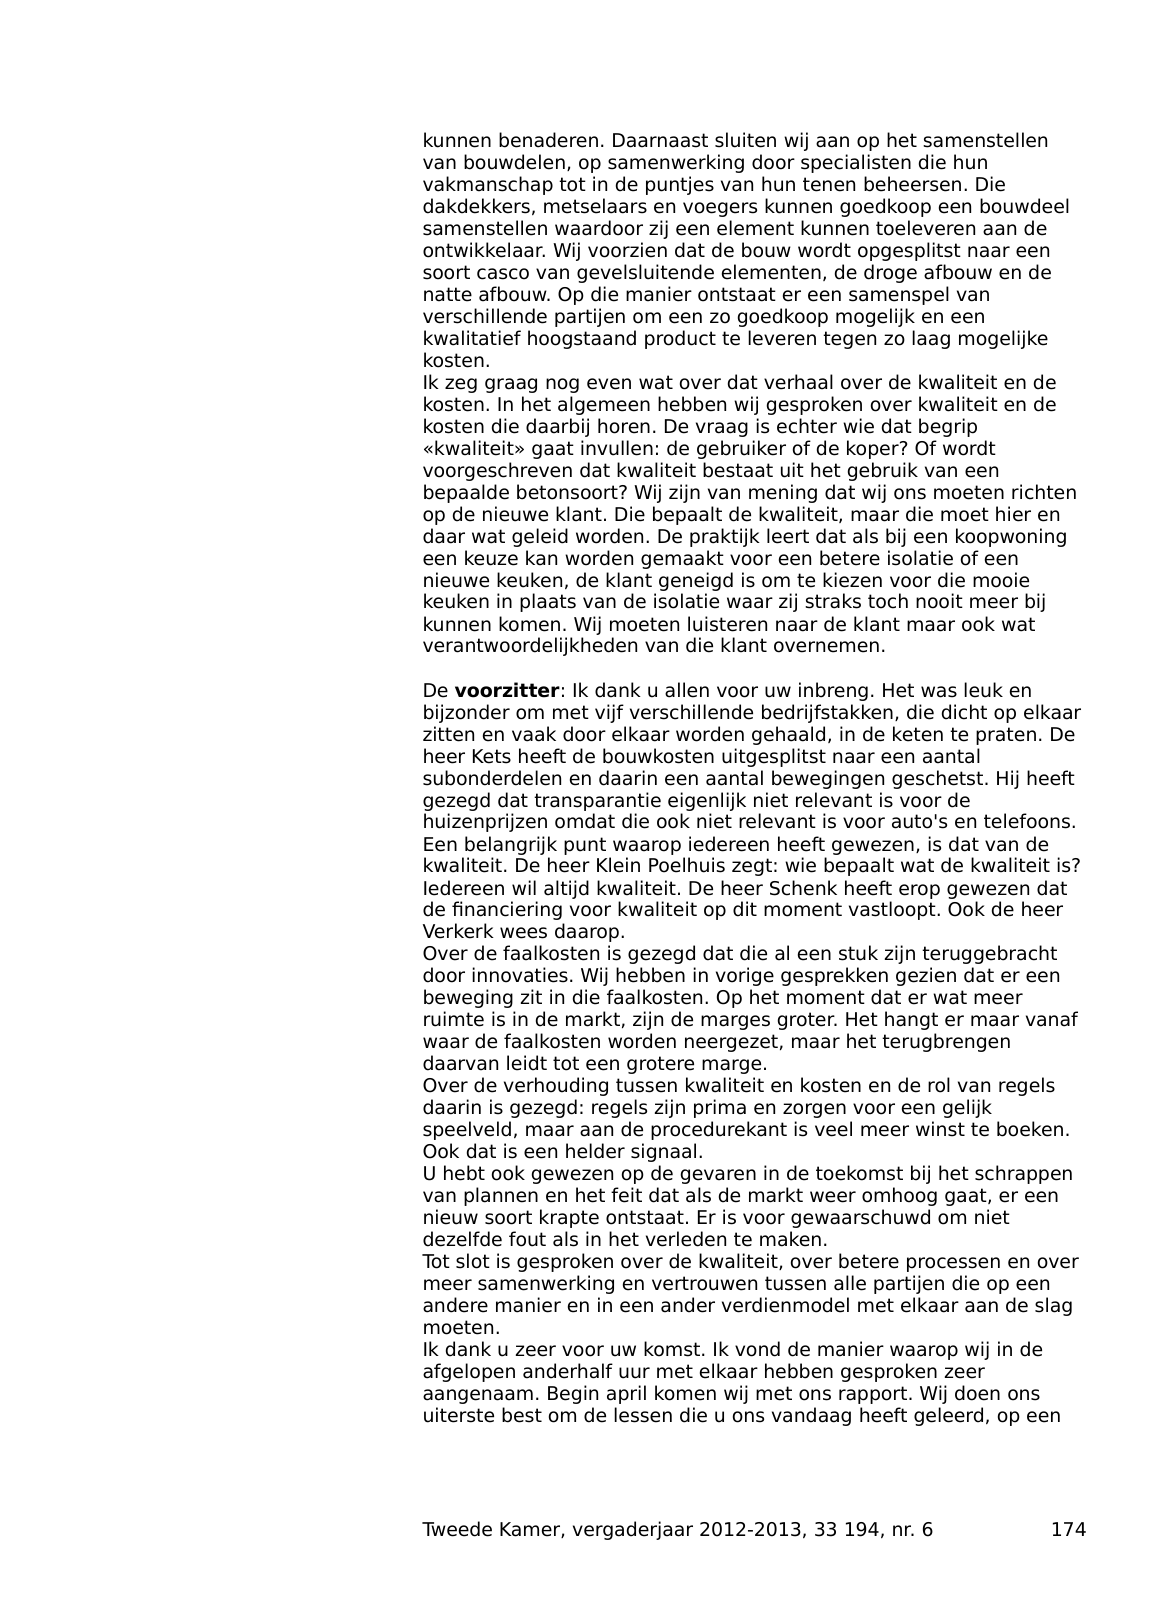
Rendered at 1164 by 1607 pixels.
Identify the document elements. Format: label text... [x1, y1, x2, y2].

text U hebt ook gewezen op de gevaren in de toekomst bij het schrappen van plannen en het feit dat als de markt weer omhoog gaat, er een nieuw soort krapte ontstaat. Er is voor gewaarschuwd om niet dezelfde fout als in het verleden te maken. [422, 1163, 1087, 1251]
text Over de verhouding tussen kwaliteit en kosten en de rol van regels daarin is gezegd: regels zijn prima en zorgen voor een gelijk speelveld, maar aan de procedurekant is veel meer winst te boeken. Ook dat is een helder signaal. [422, 1075, 1087, 1163]
text Over de faalkosten is gezegd dat die al een stuk zijn teruggebracht door innovaties. Wij hebben in vorige gesprekken gezien dat er een beweging zit in die faalkosten. Op het moment dat er wat meer ruimte is in de markt, zijn de marges groter. Het hangt er maar vanaf waar de faalkosten worden neergezet, maar het terugbrengen daarvan leidt tot een grotere marge. [422, 943, 1087, 1075]
text Een belangrijk punt waarop iedereen heeft gewezen, is dat van de kwaliteit. De heer Klein Poelhuis zegt: wie bepaalt wat de kwaliteit is? Iedereen wil altijd kwaliteit. De heer Schenk heeft erop gewezen dat de financiering voor kwaliteit op dit moment vastloopt. Ook de heer Verkerk wees daarop. [422, 833, 1087, 943]
text De voorzitter: Ik dank u allen voor uw inbreng. Het was leuk en bijzonder om met vijf verschillende bedrijfstakken, die dicht op elkaar zitten en vaak door elkaar worden gehaald, in de keten te praten. De heer Kets heeft de bouwkosten uitgesplitst naar een aantal subonderdelen en daarin een aantal bewegingen geschetst. Hij heeft gezegd dat transparantie eigenlijk niet relevant is voor de huizenprijzen omdat die ook niet relevant is voor auto's en telefoons. [422, 679, 1087, 833]
text kunnen benaderen. Daarnaast sluiten wij aan op het samenstellen van bouwdelen, op samenwerking door specialisten die hun vakmanschap tot in de puntjes van hun tenen beheersen. Die dakdekkers, metselaars en voegers kunnen goedkoop een bouwdeel samenstellen waardoor zij een element kunnen toeleveren aan de ontwikkelaar. Wij voorzien dat de bouw wordt opgesplitst naar een soort casco van gevelsluitende elementen, de droge afbouw en de natte afbouw. Op die manier ontstaat er een samenspel van verschillende partijen om een zo goedkoop mogelijk en een kwalitatief hoogstaand product te leveren tegen zo laag mogelijke kosten. [422, 130, 1087, 372]
text Tot slot is gesproken over de kwaliteit, over betere processen en over meer samenwerking en vertrouwen tussen alle partijen die op een andere manier en in een ander verdienmodel met elkaar aan de slag moeten. [422, 1251, 1087, 1339]
text Ik zeg graag nog even wat over dat verhaal over de kwaliteit en de kosten. In het algemeen hebben wij gesproken over kwaliteit en de kosten die daarbij horen. De vraag is echter wie dat begrip «kwaliteit» gaat invullen: de gebruiker of de koper? Of wordt voorgeschreven dat kwaliteit bestaat uit het gebruik van een bepaalde betonsoort? Wij zijn van mening dat wij ons moeten richten op de nieuwe klant. Die bepaalt de kwaliteit, maar die moet hier en daar wat geleid worden. De praktijk leert dat als bij een koopwoning een keuze kan worden gemaakt voor een betere isolatie of een nieuwe keuken, de klant geneigd is om te kiezen voor die mooie keuken in plaats van de isolatie waar zij straks toch nooit meer bij kunnen komen. Wij moeten luisteren naar de klant maar ook wat verantwoordelijkheden van die klant overnemen. [422, 372, 1087, 657]
text Ik dank u zeer voor uw komst. Ik vond de manier waarop wij in de afgelopen anderhalf uur met elkaar hebben gesproken zeer aangenaam. Begin april komen wij met ons rapport. Wij doen ons uiterste best om de lessen die u ons vandaag heeft geleerd, op een [422, 1339, 1087, 1427]
